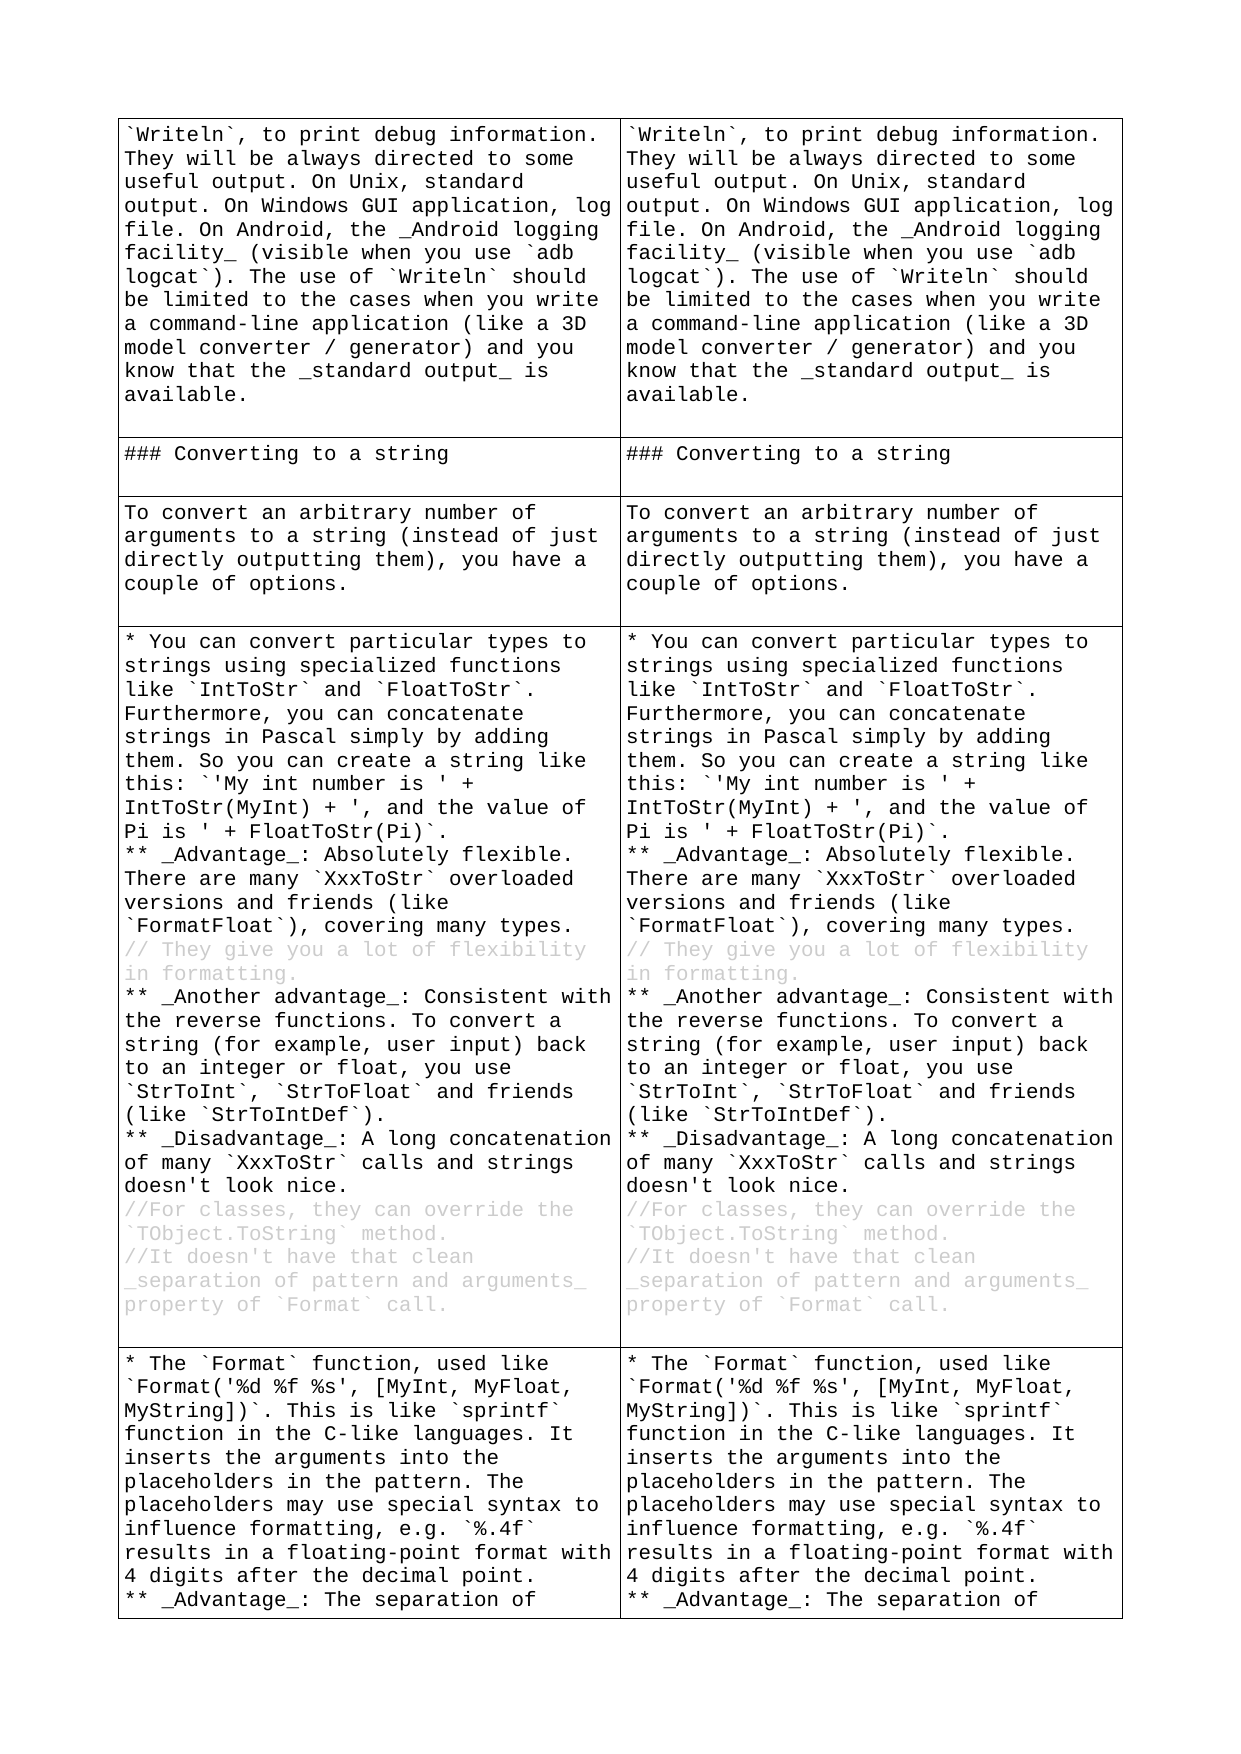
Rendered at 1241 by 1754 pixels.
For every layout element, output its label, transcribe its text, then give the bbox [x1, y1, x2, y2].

table_cell ### Converting to a string [621, 438, 1122, 496]
table_cell * The `Format` function, used like `Format('%d %f %s', [MyInt, MyFloat, MyString])`. This is like `sprintf` function in the C-like languages. It inserts the arguments into the placeholders in the pattern. The placeholders may use special syntax to influence formatting, e.g. `%.4f` results in a floating-point format with 4 digits after the decimal point. ** _Advantage_: The separation of [621, 1348, 1122, 1618]
table_cell `Writeln`, to print debug information. They will be always directed to some useful output. On Unix, standard output. On Windows GUI application, log file. On Android, the _Android logging facility_ (visible when you use `adb logcat`). The use of `Writeln` should be limited to the cases when you write a command-line application (like a 3D model converter / generator) and you know that the _standard output_ is available. [119, 119, 620, 437]
table_cell ### Converting to a string [119, 438, 620, 496]
table_cell To convert an arbitrary number of arguments to a string (instead of just directly outputting them), you have a couple of options. [119, 497, 620, 626]
table_cell * You can convert particular types to strings using specialized functions like `IntToStr` and `FloatToStr`. Furthermore, you can concatenate strings in Pascal simply by adding them. So you can create a string like this: `'My int number is ' + IntToStr(MyInt) + ', and the value of Pi is ' + FloatToStr(Pi)`. ** _Advantage_: Absolutely flexible. There are many `XxxToStr` overloaded versions and friends (like `FormatFloat`), covering many types. // They give you a lot of flexibility in formatting. ** _Another advantage_: Consistent with the reverse functions. To convert a string (for example, user input) back to an integer or float, you use `StrToInt`, `StrToFloat` and friends (like `StrToIntDef`). ** _Disadvantage_: A long concatenation of many `XxxToStr` calls and strings doesn't look nice. //For classes, they can override the `TObject.ToString` method. //It doesn't have that clean _separation of pattern and arguments_ property of `Format` call. [621, 627, 1122, 1347]
table_cell * You can convert particular types to strings using specialized functions like `IntToStr` and `FloatToStr`. Furthermore, you can concatenate strings in Pascal simply by adding them. So you can create a string like this: `'My int number is ' + IntToStr(MyInt) + ', and the value of Pi is ' + FloatToStr(Pi)`. ** _Advantage_: Absolutely flexible. There are many `XxxToStr` overloaded versions and friends (like `FormatFloat`), covering many types. // They give you a lot of flexibility in formatting. ** _Another advantage_: Consistent with the reverse functions. To convert a string (for example, user input) back to an integer or float, you use `StrToInt`, `StrToFloat` and friends (like `StrToIntDef`). ** _Disadvantage_: A long concatenation of many `XxxToStr` calls and strings doesn't look nice. //For classes, they can override the `TObject.ToString` method. //It doesn't have that clean _separation of pattern and arguments_ property of `Format` call. [119, 627, 620, 1347]
table_cell To convert an arbitrary number of arguments to a string (instead of just directly outputting them), you have a couple of options. [621, 497, 1122, 626]
table_cell * The `Format` function, used like `Format('%d %f %s', [MyInt, MyFloat, MyString])`. This is like `sprintf` function in the C-like languages. It inserts the arguments into the placeholders in the pattern. The placeholders may use special syntax to influence formatting, e.g. `%.4f` results in a floating-point format with 4 digits after the decimal point. ** _Advantage_: The separation of [119, 1348, 620, 1618]
table_cell `Writeln`, to print debug information. They will be always directed to some useful output. On Unix, standard output. On Windows GUI application, log file. On Android, the _Android logging facility_ (visible when you use `adb logcat`). The use of `Writeln` should be limited to the cases when you write a command-line application (like a 3D model converter / generator) and you know that the _standard output_ is available. [621, 119, 1122, 437]
